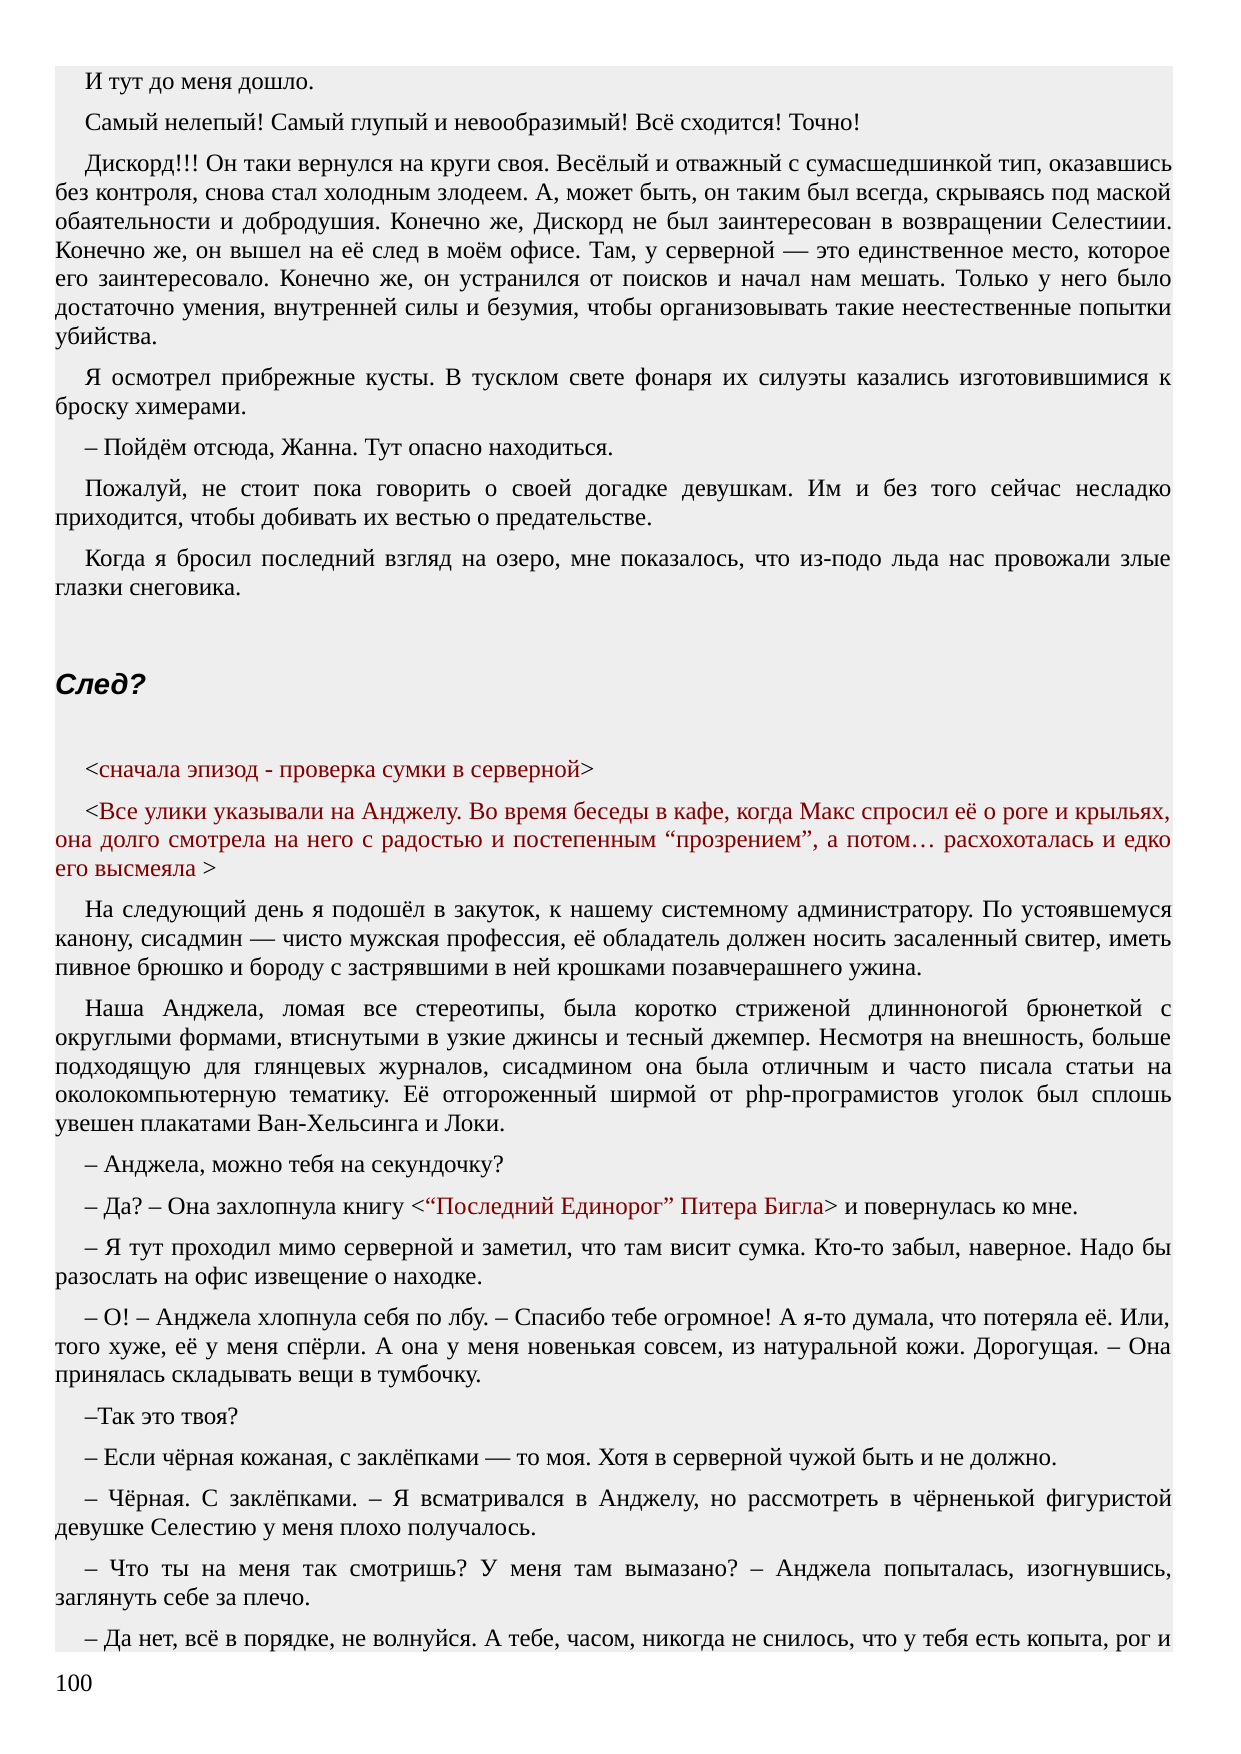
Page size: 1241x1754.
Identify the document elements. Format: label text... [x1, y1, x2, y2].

text – Я тут проходил мимо серверной и заметил, что там висит сумка. Кто-то забыл, наверное. Надо бы разослать на офис извещение о находке. [55, 1232, 1173, 1289]
text Когда я бросил последний взгляд на озеро, мне показалось, что из-подо льда нас провожали злые глазки снеговика. [55, 543, 1173, 601]
subtitle След? [55, 667, 1173, 701]
text – Да? – Она захлопнула книгу <“Последний Единорог” Питера Бигла> и повернулась ко мне. [55, 1191, 1173, 1219]
text Самый нелепый! Самый глупый и невообразимый! Всё сходится! Точно! [55, 107, 1173, 136]
text <сначала эпизод - проверка сумки в серверной> [55, 754, 1173, 783]
text – Если чёрная кожаная, с заклёпками — то моя. Хотя в серверной чужой быть и не должно. [55, 1442, 1173, 1471]
text – О! – Анджела хлопнула себя по лбу. – Спасибо тебе огромное! А я-то думала, что потеряла её. Или, того хуже, её у меня спёрли. А она у меня новенькая совсем, из натуральной кожи. Дорогущая. – Она принялась складывать вещи в тумбочку. [55, 1302, 1173, 1388]
text <Все улики указывали на Анджелу. Во время беседы в кафе, когда Макс спросил её о роге и крыльях, она долго смотрела на него с радостью и постепенным “прозрением”, а потом… расхохоталась и едко его высмеяла > [55, 796, 1173, 882]
text – Анджела, можно тебя на секундочку? [55, 1149, 1173, 1178]
text Дискорд!!! Он таки вернулся на круги своя. Весёлый и отважный с сумасшедшинкой тип, оказавшись без контроля, снова стал холодным злодеем. А, может быть, он таким был всегда, скрываясь под маской обаятельности и добродушия. Конечно же, Дискорд не был заинтересован в возвращении Селестиии. Конечно же, он вышел на её след в моём офисе. Там, у серверной — это единственное место, которое его заинтересовало. Конечно же, он устранился от поисков и начал нам мешать. Только у него было достаточно умения, внутренней силы и безумия, чтобы организовывать такие неестественные попытки убийства. [55, 148, 1173, 350]
text Я осмотрел прибрежные кусты. В тусклом свете фонаря их силуэты казались изготовившимися к броску химерами. [55, 362, 1173, 420]
text – Что ты на меня так смотришь? У меня там вымазано? – Анджела попыталась, изогнувшись, заглянуть себе за плечо. [55, 1553, 1173, 1611]
text Пожалуй, не стоит пока говорить о своей догадке девушкам. Им и без того сейчас несладко приходится, чтобы добивать их вестью о предательстве. [55, 473, 1173, 531]
text – Да нет, всё в порядке, не волнуйся. А тебе, часом, никогда не снилось, что у тебя есть копыта, рог и [55, 1623, 1173, 1652]
text Наша Анджела, ломая все стереотипы, была коротко стриженой длинноногой брюнеткой с округлыми формами, втиснутыми в узкие джинсы и тесный джемпер. Несмотря на внешность, больше подходящую для глянцевых журналов, сисадмином она была отличным и часто писала статьи на околокомпьютерную тематику. Её отгороженный ширмой от php-програмистов уголок был сплошь увешен плакатами Ван-Хельсинга и Локи. [55, 993, 1173, 1137]
text –Так это твоя? [55, 1401, 1173, 1429]
text И тут до меня дошло. [55, 66, 1173, 95]
text На следующий день я подошёл в закуток, к нашему системному администратору. По устоявшемуся канону, сисадмин — чисто мужская профессия, её обладатель должен носить засаленный свитер, иметь пивное брюшко и бороду с застрявшими в ней крошками позавчерашнего ужина. [55, 894, 1173, 981]
text – Пойдём отсюда, Жанна. Тут опасно находиться. [55, 432, 1173, 461]
text – Чёрная. С заклёпками. – Я всматривался в Анджелу, но рассмотреть в чёрненькой фигуристой девушке Селестию у меня плохо получалось. [55, 1483, 1173, 1541]
